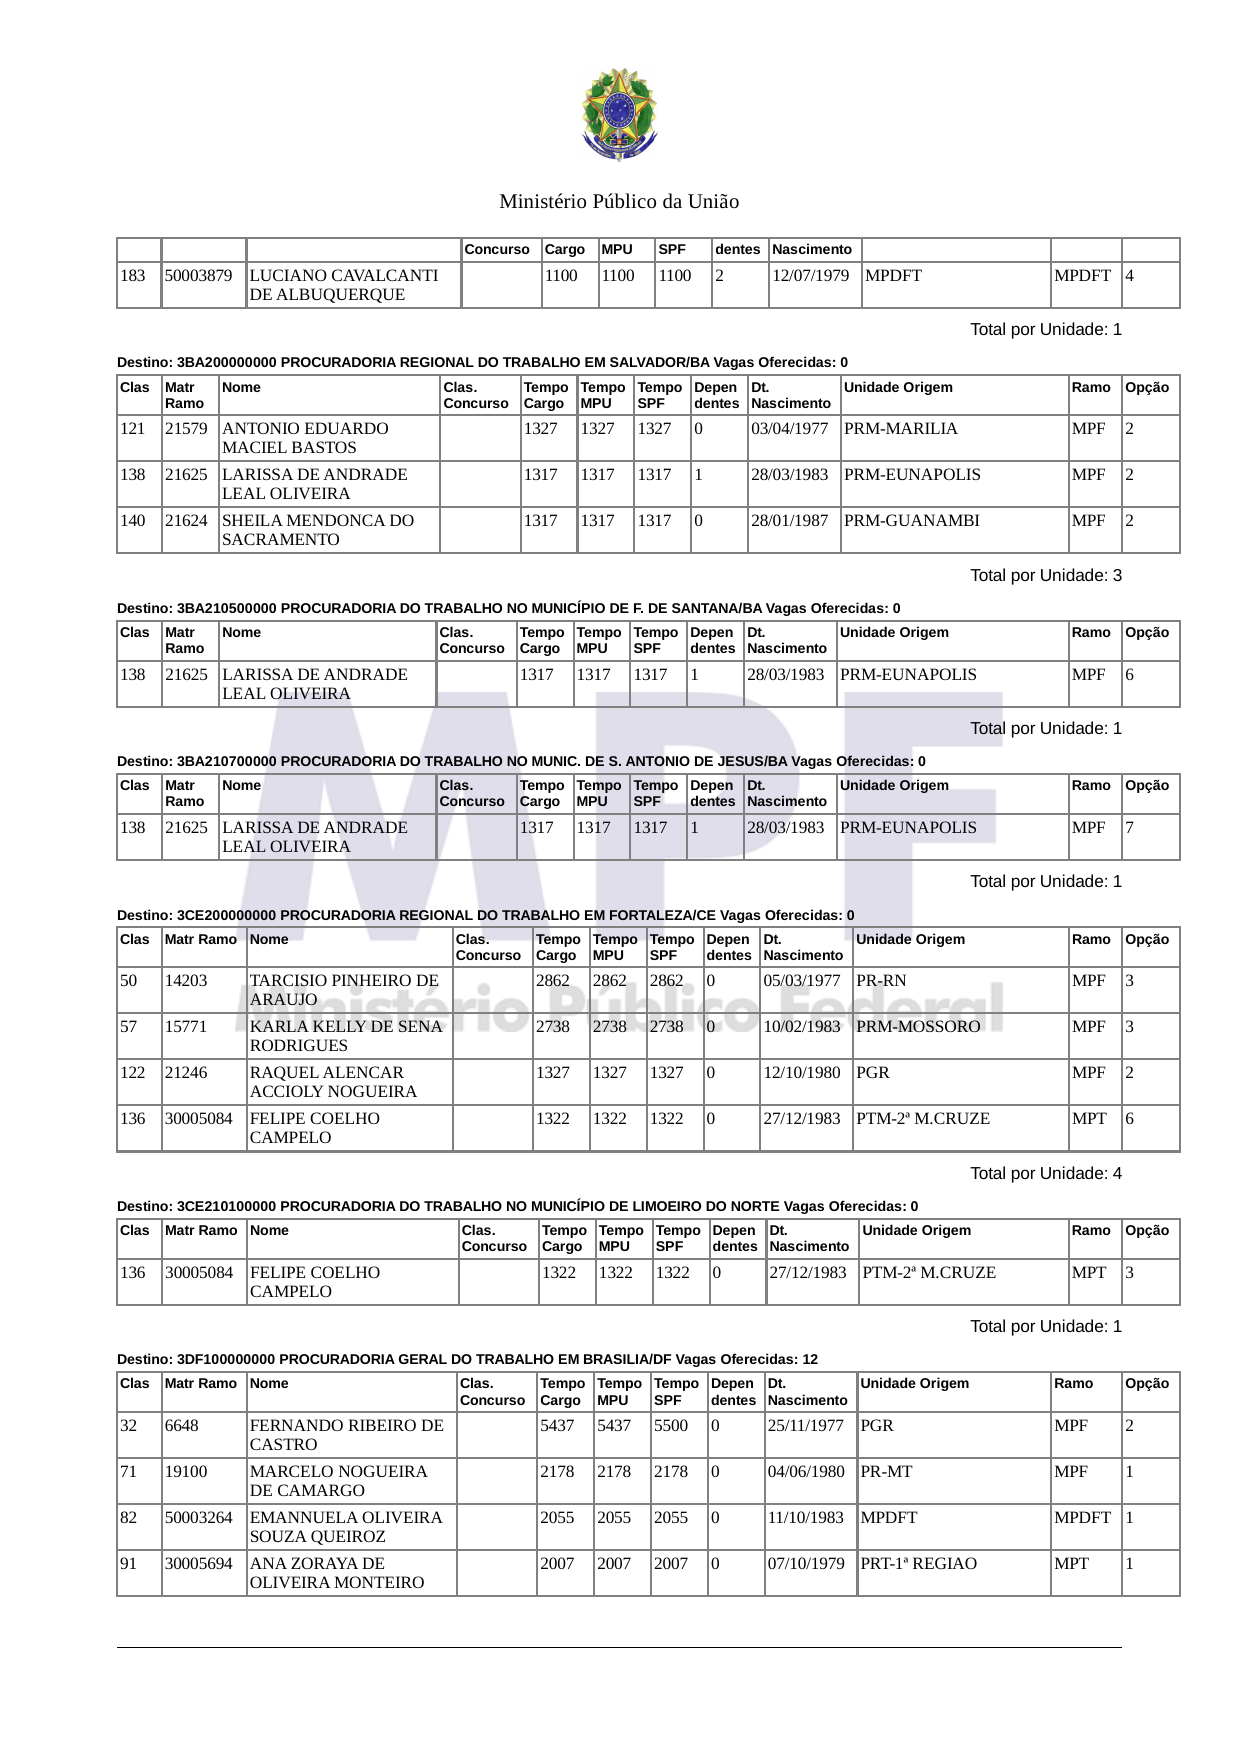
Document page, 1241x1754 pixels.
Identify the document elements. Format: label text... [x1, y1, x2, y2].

picture [518, 692, 573, 706]
table_cell 03/04/1977 [749, 416, 840, 460]
table_cell 19100 [163, 1459, 246, 1503]
table_cell 2 [1123, 416, 1179, 460]
table_cell 1317 [575, 662, 629, 706]
table_cell FELIPE COELHO CAMPELO [248, 1106, 452, 1150]
table_header Clas [118, 376, 161, 414]
table_cell MPDFT [1052, 263, 1121, 307]
table_cell [460, 1260, 538, 1304]
table_header Tempo SPF [635, 376, 690, 414]
table_cell PRM-EUNAPOLIS [838, 662, 1068, 706]
table_header Tempo MPU [575, 775, 629, 813]
table_cell 2738 [591, 1014, 646, 1058]
table_cell 0 [692, 416, 747, 460]
table_cell LARISSA DE ANDRADE LEAL OLIVEIRA [220, 815, 435, 859]
table_cell 05/03/1977 [761, 968, 852, 1012]
table_header Concurso [463, 239, 541, 261]
table_cell [458, 1505, 536, 1549]
table_cell 140 [118, 508, 161, 552]
text Destino: 3BA210500000 PROCURADORIA DO TRABALHO NO MUNICÍPIO DE F. DE SANTANA/BA Vagas Oferecidas: 0 [117, 600, 1122, 616]
picture [438, 815, 516, 859]
table_cell 1317 [635, 462, 690, 506]
table_cell 21579 [163, 416, 218, 460]
table_cell 5437 [538, 1413, 593, 1457]
table_cell 1317 [575, 815, 629, 859]
table_cell 2738 [534, 1014, 589, 1058]
table_header Matr Ramo [163, 622, 218, 659]
table_cell 10/02/1983 [761, 1014, 852, 1058]
table_cell 2178 [538, 1459, 593, 1503]
table_cell 28/03/1983 [749, 462, 840, 506]
table_cell MPDFT [1052, 1505, 1121, 1549]
table_header Ramo [1070, 928, 1121, 966]
table_header Tempo SPF [652, 1373, 707, 1411]
table_cell 1327 [522, 416, 576, 460]
table_cell 1100 [656, 263, 711, 307]
table_cell 2 [1123, 462, 1179, 506]
table_header Opção [1123, 928, 1179, 966]
table_cell 21624 [163, 508, 218, 552]
table_cell 32 [118, 1413, 161, 1457]
table_cell 2055 [652, 1505, 707, 1549]
table_cell PGR [854, 1060, 1068, 1104]
table_header Ramo [1070, 622, 1121, 659]
table_cell 5500 [652, 1413, 707, 1457]
text Destino: 3DF100000000 PROCURADORIA GERAL DO TRABALHO EM BRASILIA/DF Vagas Oferecidas: 12 [117, 1352, 1122, 1368]
table_cell 50003879 [163, 263, 245, 307]
table_cell 1 [1123, 1551, 1179, 1595]
table_cell [441, 508, 520, 552]
table_cell MPF [1070, 1060, 1121, 1104]
table_cell 0 [705, 1106, 759, 1150]
table_cell ANA ZORAYA DE OLIVEIRA MONTEIRO [248, 1551, 456, 1595]
picture [518, 815, 573, 859]
table_header Nome [248, 1373, 456, 1411]
table_header Clas. Concurso [438, 775, 516, 813]
table_cell 71 [118, 1459, 161, 1503]
table_cell 3 [1123, 1260, 1179, 1304]
table_cell MPDFT [863, 263, 1050, 307]
table_cell ANTONIO EDUARDO MACIEL BASTOS [220, 416, 439, 460]
table_cell MPF [1070, 662, 1121, 706]
table_cell 2178 [652, 1459, 707, 1503]
table_header Opção [1123, 622, 1179, 659]
table_cell 2 [1123, 1060, 1179, 1104]
table_cell MPF [1052, 1413, 1121, 1457]
table_cell 0 [709, 1459, 764, 1503]
table_header [1052, 239, 1121, 261]
table_cell 0 [705, 968, 759, 1012]
picture [421, 1023, 427, 1032]
table_header Unidade Origem [859, 1373, 1050, 1411]
table_cell 2 [1123, 1413, 1179, 1457]
table_header Opção [1123, 1373, 1179, 1411]
table_cell 2007 [595, 1551, 650, 1595]
table_cell 50003264 [163, 1505, 246, 1549]
table_header Ramo [1070, 1220, 1121, 1258]
picture [248, 968, 452, 1012]
picture [235, 1014, 246, 1032]
table_cell RAQUEL ALENCAR ACCIOLY NOGUEIRA [248, 1060, 452, 1104]
table_header Nome [220, 775, 435, 813]
table_header Clas [118, 1373, 161, 1411]
table_cell 2862 [591, 968, 646, 1012]
text Total por Unidade: 1 [117, 1317, 1122, 1336]
picture [591, 968, 646, 1012]
table_header Nome [220, 376, 439, 414]
table_cell 2 [1123, 508, 1179, 552]
table_header Tempo Cargo [538, 1373, 593, 1411]
table_cell MPF [1070, 508, 1121, 552]
table_header Opção [1123, 775, 1179, 813]
table_cell PRM-EUNAPOLIS [842, 462, 1068, 506]
table_header Clas [118, 775, 161, 813]
table_header Dt. Nascimento [745, 775, 836, 813]
table_cell 3 [1123, 1014, 1179, 1058]
table_cell MPF [1070, 1014, 1121, 1058]
table_cell MPT [1052, 1551, 1121, 1595]
table_header Unidade Origem [860, 1220, 1068, 1258]
table_cell 0 [709, 1551, 764, 1595]
table_cell 21625 [163, 662, 218, 706]
table_cell 2 [713, 263, 768, 307]
table_cell 1317 [631, 815, 686, 859]
picture [854, 928, 1004, 966]
table_cell 2178 [595, 1459, 650, 1503]
table_cell 183 [118, 263, 160, 307]
table_cell 1100 [543, 263, 598, 307]
picture [591, 1014, 646, 1032]
text Destino: 3BA210700000 PROCURADORIA DO TRABALHO NO MUNIC. DE S. ANTONIO DE JESUS/BA Vagas Oferecidas: 0 [117, 754, 1122, 770]
table_cell [441, 416, 520, 460]
table_cell 28/03/1983 [745, 662, 836, 706]
table_header Tempo Cargo [518, 622, 573, 659]
table_cell 1317 [635, 508, 690, 552]
picture [745, 815, 836, 859]
table_cell MPF [1070, 815, 1121, 859]
table_cell 6 [1123, 662, 1179, 706]
table_cell PTM-2ª M.CRUZE [860, 1260, 1068, 1304]
table_header Dt. Nascimento [766, 1373, 856, 1411]
picture [745, 775, 836, 813]
table_cell KARLA KELLY DE SENA RODRIGUES [248, 1014, 452, 1058]
table_cell 1322 [540, 1260, 595, 1304]
picture [454, 968, 532, 1012]
table_cell 30005694 [163, 1551, 246, 1595]
table_header dentes [713, 239, 768, 261]
table_cell 136 [118, 1260, 161, 1304]
table_header Depen dentes [688, 775, 743, 813]
picture [235, 708, 1004, 718]
picture [688, 775, 743, 813]
table_cell 122 [118, 1060, 161, 1104]
table_header Clas [118, 622, 161, 659]
table_cell 2055 [538, 1505, 593, 1549]
table_header Matr Ramo [163, 376, 218, 414]
picture [705, 968, 759, 1012]
table_cell 6648 [163, 1413, 246, 1457]
table_cell 2007 [652, 1551, 707, 1595]
table_cell 1317 [522, 508, 576, 552]
table_cell PRT-1ª REGIAO [859, 1551, 1050, 1595]
table_cell 21246 [163, 1060, 246, 1104]
picture [518, 775, 573, 813]
table_cell 07/10/1979 [766, 1551, 856, 1595]
table_header Dt. Nascimento [768, 1220, 858, 1258]
table_cell PR-MT [859, 1459, 1050, 1503]
table_cell [438, 815, 516, 859]
table_cell 2738 [648, 1014, 703, 1058]
picture [534, 1014, 589, 1032]
text Total por Unidade: 1 [117, 872, 1122, 891]
table_header [1123, 239, 1179, 261]
table_cell 1100 [600, 263, 654, 307]
picture [575, 775, 629, 813]
table_cell FELIPE COELHO CAMPELO [248, 1260, 458, 1304]
table_header Matr Ramo [163, 928, 246, 966]
table_cell MPT [1070, 1260, 1121, 1304]
table_cell MPF [1070, 416, 1121, 460]
picture [761, 968, 852, 1012]
table_cell MPF [1052, 1459, 1121, 1503]
table_cell PGR [859, 1413, 1050, 1457]
table_header Tempo SPF [654, 1220, 709, 1258]
table_cell 1 [688, 815, 743, 859]
picture [591, 928, 646, 966]
table_cell 1317 [518, 662, 573, 706]
table_cell [454, 1060, 532, 1104]
table_header Matr Ramo [163, 1220, 246, 1258]
table_cell 1317 [631, 662, 686, 706]
table_cell 91 [118, 1551, 161, 1595]
table_cell EMANNUELA OLIVEIRA SOUZA QUEIROZ [248, 1505, 456, 1549]
table_cell 12/07/1979 [770, 263, 861, 307]
table_cell 27/12/1983 [761, 1106, 852, 1150]
table_header Nome [248, 1220, 458, 1258]
table_header Tempo MPU [575, 622, 629, 659]
table_header Depen dentes [688, 622, 743, 659]
table_cell MARCELO NOGUEIRA DE CAMARGO [248, 1459, 456, 1503]
table_cell 50 [118, 968, 161, 1012]
picture [838, 815, 1004, 859]
table_cell 1327 [579, 416, 633, 460]
table_header Tempo Cargo [518, 775, 573, 813]
table_cell 30005084 [163, 1106, 246, 1150]
table_cell LARISSA DE ANDRADE LEAL OLIVEIRA [220, 462, 439, 506]
table_header Matr Ramo [163, 775, 218, 813]
table_header Unidade Origem [838, 622, 1068, 659]
table_cell PRM-MARILIA [842, 416, 1068, 460]
text Destino: 3CE210100000 PROCURADORIA DO TRABALHO NO MUNICÍPIO DE LIMOEIRO DO NORTE Vagas Oferecidas: 0 [117, 1198, 1122, 1214]
table_cell 1327 [534, 1060, 589, 1104]
picture [705, 928, 759, 966]
table_cell FERNANDO RIBEIRO DE CASTRO [248, 1413, 456, 1457]
table_header Tempo MPU [595, 1373, 650, 1411]
table_header Dt. Nascimento [745, 622, 836, 659]
picture [575, 815, 629, 859]
table_cell 2862 [534, 968, 589, 1012]
picture [235, 775, 435, 813]
table_cell [454, 1106, 532, 1150]
table_cell 82 [118, 1505, 161, 1549]
table_cell 0 [709, 1505, 764, 1549]
table_cell 0 [705, 1014, 759, 1058]
table_header Tempo MPU [591, 928, 646, 966]
table_header Tempo MPU [597, 1220, 652, 1258]
table_cell 27/12/1983 [768, 1260, 858, 1304]
table_cell 1322 [597, 1260, 652, 1304]
table_cell 4 [1123, 263, 1179, 307]
table_cell 1317 [579, 508, 633, 552]
table_header Opção [1123, 1220, 1179, 1258]
table_cell 138 [118, 662, 161, 706]
table_header Nome [220, 622, 435, 659]
table_cell 28/03/1983 [745, 815, 836, 859]
picture [705, 1014, 759, 1032]
table_cell MPF [1070, 462, 1121, 506]
table_cell SHEILA MENDONCA DO SACRAMENTO [220, 508, 439, 552]
table_header [118, 239, 160, 261]
table_header Tempo SPF [648, 928, 703, 966]
table_header Depen dentes [709, 1373, 764, 1411]
table_header Depen dentes [711, 1220, 765, 1258]
table_cell 0 [711, 1260, 765, 1304]
picture [235, 738, 1004, 754]
table_cell [458, 1413, 536, 1457]
table_cell 5437 [595, 1413, 650, 1457]
table_header Clas. Concurso [458, 1373, 536, 1411]
picture [631, 692, 686, 706]
table_header Clas [118, 1220, 161, 1258]
table_header SPF [656, 239, 711, 261]
table_cell 1327 [635, 416, 690, 460]
table_header Tempo Cargo [540, 1220, 595, 1258]
picture [838, 775, 1004, 813]
table_cell 0 [692, 508, 747, 552]
table_cell MPF [1070, 968, 1121, 1012]
table_cell 57 [118, 1014, 161, 1058]
table_header Nascimento [770, 239, 861, 261]
table_header [863, 239, 1050, 261]
table_cell 121 [118, 416, 161, 460]
table_cell PTM-2ª M.CRUZE [854, 1106, 1068, 1150]
table_cell [454, 968, 532, 1012]
table_header Dt. Nascimento [761, 928, 852, 966]
picture [235, 891, 1004, 907]
table_cell LUCIANO CAVALCANTI DE ALBUQUERQUE [248, 263, 460, 307]
table_cell MPT [1070, 1106, 1121, 1150]
table_cell 1322 [654, 1260, 709, 1304]
table_header Dt. Nascimento [749, 376, 840, 414]
table_cell 11/10/1983 [766, 1505, 856, 1549]
table_cell 21625 [163, 462, 218, 506]
table_header Unidade Origem [854, 928, 1068, 966]
table_cell 1322 [534, 1106, 589, 1150]
table_cell 3 [1123, 968, 1179, 1012]
text Destino: 3BA200000000 PROCURADORIA REGIONAL DO TRABALHO EM SALVADOR/BA Vagas Oferecidas: 0 [117, 355, 1122, 371]
text Destino: 3CE200000000 PROCURADORIA REGIONAL DO TRABALHO EM FORTALEZA/CE Vagas Oferecidas: 0 [117, 907, 1122, 923]
table_cell 2862 [648, 968, 703, 1012]
picture [648, 928, 703, 966]
picture [761, 928, 852, 966]
picture [838, 692, 1004, 706]
picture [761, 1014, 852, 1032]
table_cell TARCISIO PINHEIRO DE ARAUJO [248, 968, 452, 1012]
picture [438, 692, 516, 706]
picture [534, 928, 589, 966]
table_header Depen dentes [692, 376, 747, 414]
table_header Matr Ramo [163, 1373, 246, 1411]
picture [648, 1014, 703, 1032]
table_cell 1 [692, 462, 747, 506]
picture [235, 861, 1004, 872]
table_header Clas. Concurso [438, 622, 516, 659]
table_cell [458, 1459, 536, 1503]
table_cell 1 [1123, 1505, 1179, 1549]
table_cell 21625 [163, 815, 218, 859]
table_header Tempo SPF [631, 622, 686, 659]
table_cell 1327 [648, 1060, 703, 1104]
table_header [163, 239, 245, 261]
table_header Opção [1123, 376, 1179, 414]
table_cell 15771 [163, 1014, 246, 1058]
picture [575, 692, 629, 706]
table_cell 0 [705, 1060, 759, 1104]
table_cell PRM-EUNAPOLIS [838, 815, 1068, 859]
table_header Cargo [543, 239, 598, 261]
table_header Unidade Origem [838, 775, 1068, 813]
text Total por Unidade: 3 [117, 565, 1122, 585]
table_cell 04/06/1980 [766, 1459, 856, 1503]
table_header Tempo MPU [579, 376, 633, 414]
table_cell MPDFT [859, 1505, 1050, 1549]
table_cell [441, 462, 520, 506]
table_header Nome [248, 928, 452, 966]
table_cell [454, 1014, 532, 1058]
table_cell 1317 [522, 462, 576, 506]
table_cell 2007 [538, 1551, 593, 1595]
table_cell PR-RN [854, 968, 1068, 1012]
table_cell 1327 [591, 1060, 646, 1104]
table_header Clas. Concurso [441, 376, 520, 414]
table_cell 7 [1123, 815, 1179, 859]
text Total por Unidade: 1 [117, 718, 1122, 738]
table_cell PRM-MOSSORO [854, 1014, 1068, 1058]
table_header [248, 239, 460, 261]
picture [235, 815, 435, 859]
table_cell 0 [709, 1413, 764, 1457]
table_header Clas. Concurso [460, 1220, 538, 1258]
table_cell [438, 662, 516, 706]
table_header Ramo [1070, 775, 1121, 813]
picture [631, 815, 686, 859]
table_cell 1317 [579, 462, 633, 506]
table_cell 30005084 [163, 1260, 246, 1304]
picture [235, 692, 435, 706]
table_header Tempo SPF [631, 775, 686, 813]
table_cell 28/01/1987 [749, 508, 840, 552]
table_header Tempo Cargo [522, 376, 576, 414]
picture [854, 1014, 1004, 1032]
table_cell 1322 [648, 1106, 703, 1150]
table_header Ramo [1070, 376, 1121, 414]
text Total por Unidade: 4 [117, 1163, 1122, 1183]
table_cell PRM-GUANAMBI [842, 508, 1068, 552]
table_cell 25/11/1977 [766, 1413, 856, 1457]
picture [534, 968, 589, 1012]
table_header Depen dentes [705, 928, 759, 966]
picture [745, 692, 836, 706]
picture [688, 692, 743, 706]
table_header Ramo [1052, 1373, 1121, 1411]
picture [438, 775, 516, 813]
table_header Clas. Concurso [454, 928, 532, 966]
table_header Unidade Origem [842, 376, 1068, 414]
picture [454, 928, 532, 966]
table_cell 138 [118, 815, 161, 859]
table_header Clas [118, 928, 161, 966]
picture [235, 928, 246, 966]
table_cell 138 [118, 462, 161, 506]
table_cell 14203 [163, 968, 246, 1012]
table_cell 12/10/1980 [761, 1060, 852, 1104]
table_cell [458, 1551, 536, 1595]
table_header MPU [600, 239, 654, 261]
table_cell 136 [118, 1106, 161, 1150]
text Total por Unidade: 1 [117, 320, 1122, 339]
picture [248, 1014, 452, 1032]
picture [648, 968, 703, 1012]
table_cell 1322 [591, 1106, 646, 1150]
table_cell 6 [1123, 1106, 1179, 1150]
picture [235, 968, 246, 1012]
table_header Tempo Cargo [534, 928, 589, 966]
picture [454, 1014, 532, 1032]
picture [688, 815, 743, 859]
table_cell 1 [1123, 1459, 1179, 1503]
picture [631, 775, 686, 813]
table_cell 2055 [595, 1505, 650, 1549]
table_cell LARISSA DE ANDRADE LEAL OLIVEIRA [220, 662, 435, 706]
table_cell 1 [688, 662, 743, 706]
table_cell [463, 263, 541, 307]
picture [854, 968, 1004, 1012]
picture [248, 928, 452, 966]
table_cell 1317 [518, 815, 573, 859]
